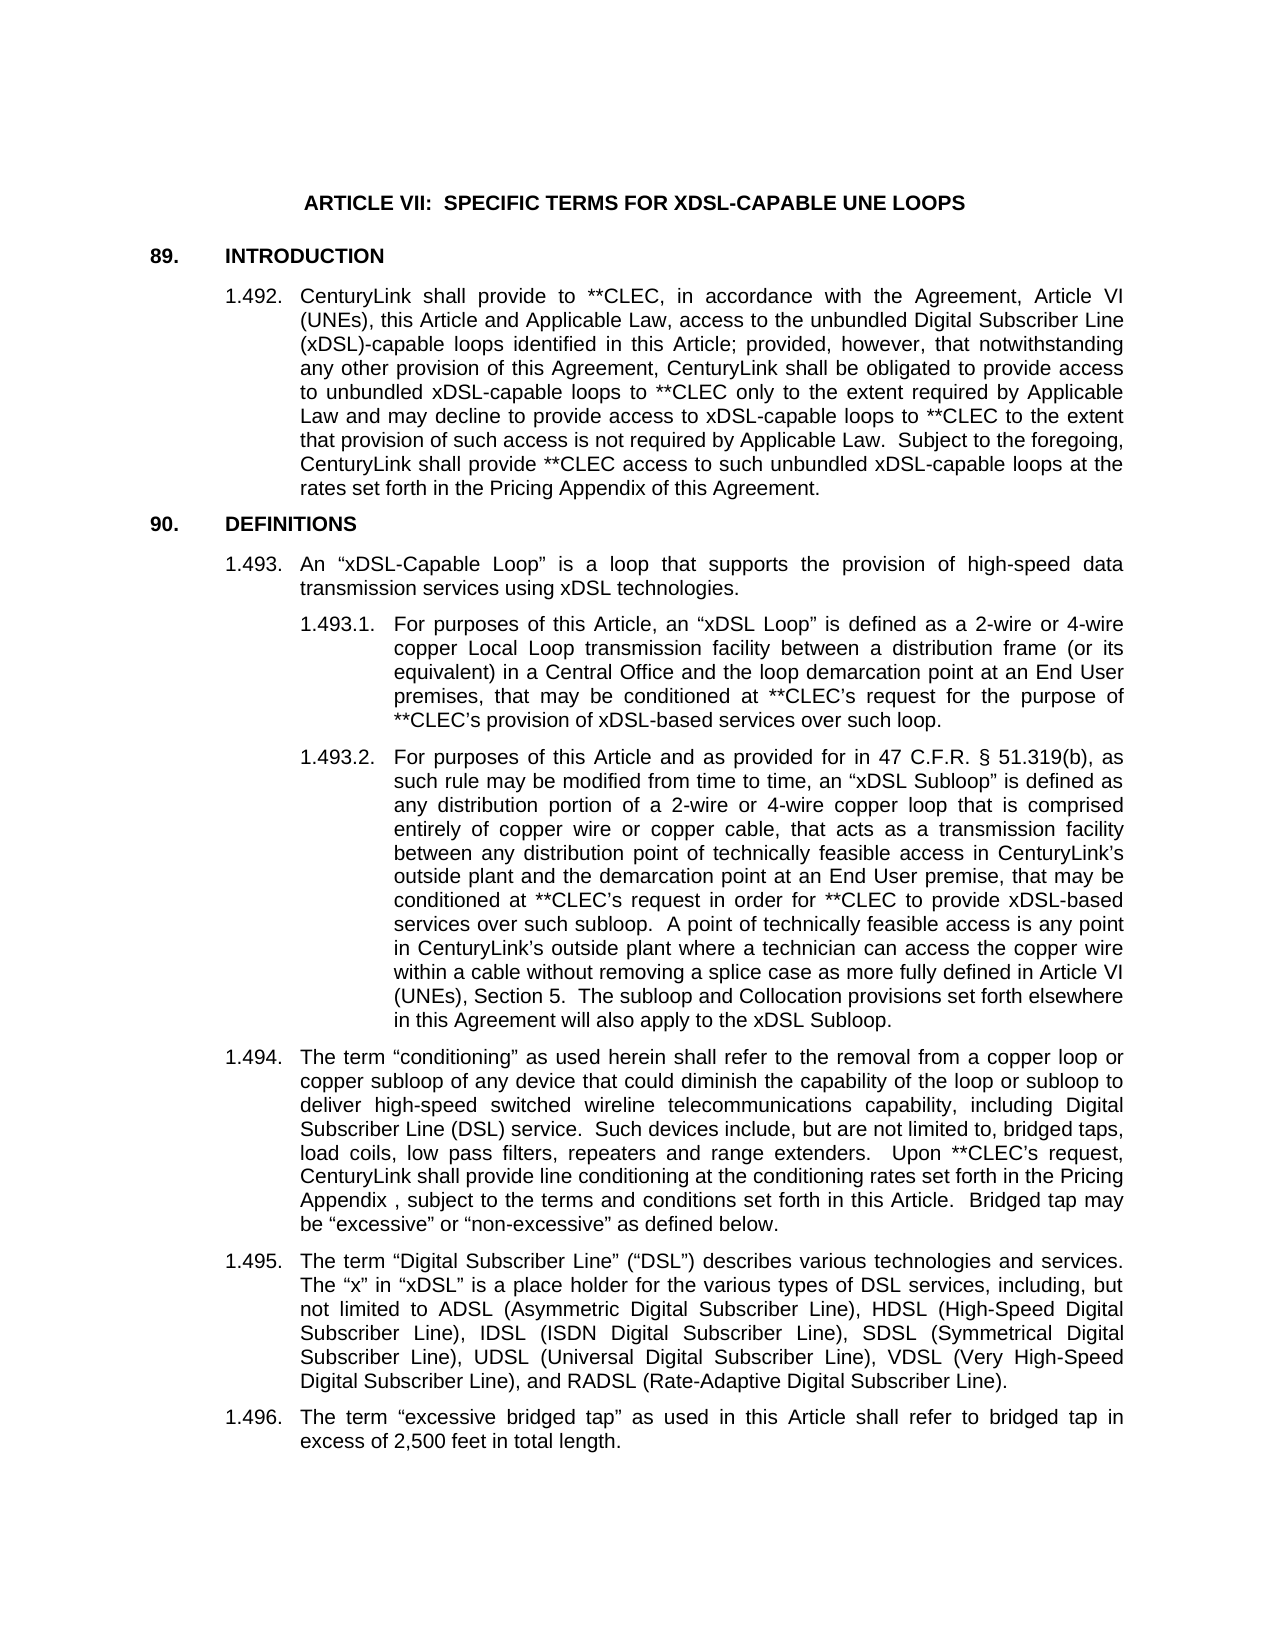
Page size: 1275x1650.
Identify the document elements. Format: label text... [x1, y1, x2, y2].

list For purposes of this Article, an “xDSL Loop” is defined as a 2-wire or 4-wire copper Local Loop transmission facility between a distribution frame (or its equivalent) in a Central Office and the loop demarcation point at an End User premises, that may be conditioned at **CLEC’s request for the purpose of **CLEC’s provision of xDSL-based services over such loop. [300, 612, 1125, 732]
subtitle INTRODUCTION [150, 244, 1125, 268]
list The term “conditioning” as used herein shall refer to the removal from a copper loop or copper subloop of any device that could diminish the capability of the loop or subloop to deliver high-speed switched wireline telecommunications capability, including Digital Subscriber Line (DSL) service. Such devices include, but are not limited to, bridged taps, load coils, low pass filters, repeaters and range extenders. Upon **CLEC’s request, CenturyLink shall provide line conditioning at the conditioning rates set forth in the Pricing Appendix , subject to the terms and conditions set forth in this Article. Bridged tap may be “excessive” or “non-excessive” as defined below. [225, 1044, 1125, 1236]
subtitle ARTICLE VII: SPECIFIC TERMS FOR XDSL-CAPABLE UNE LOOPS [150, 191, 1125, 215]
list The term “Digital Subscriber Line” (“DSL”) describes various technologies and services. The “x” in “xDSL” is a place holder for the various types of DSL services, including, but not limited to ADSL (Asymmetric Digital Subscriber Line), HDSL (High-Speed Digital Subscriber Line), IDSL (ISDN Digital Subscriber Line), SDSL (Symmetrical Digital Subscriber Line), UDSL (Universal Digital Subscriber Line), VDSL (Very High-Speed Digital Subscriber Line), and RADSL (Rate-Adaptive Digital Subscriber Line). [225, 1249, 1125, 1392]
list For purposes of this Article and as provided for in 47 C.F.R. § 51.319(b), as such rule may be modified from time to time, an “xDSL Subloop” is defined as any distribution portion of a 2-wire or 4-wire copper loop that is comprised entirely of copper wire or copper cable, that acts as a transmission facility between any distribution point of technically feasible access in CenturyLink’s outside plant and the demarcation point at an End User premise, that may be conditioned at **CLEC’s request in order for **CLEC to provide xDSL-based services over such subloop. A point of technically feasible access is any point in CenturyLink’s outside plant where a technician can access the copper wire within a cable without removing a splice case as more fully defined in Article VI (UNEs), Section 5. The subloop and Collocation provisions set forth elsewhere in this Agreement will also apply to the xDSL Subloop. [300, 744, 1125, 1032]
list CenturyLink shall provide to **CLEC, in accordance with the Agreement, Article VI (UNEs), this Article and Applicable Law, access to the unbundled Digital Subscriber Line (xDSL)-capable loops identified in this Article; provided, however, that notwithstanding any other provision of this Agreement, CenturyLink shall be obligated to provide access to unbundled xDSL-capable loops to **CLEC only to the extent required by Applicable Law and may decline to provide access to xDSL-capable loops to **CLEC to the extent that provision of such access is not required by Applicable Law. Subject to the foregoing, CenturyLink shall provide **CLEC access to such unbundled xDSL-capable loops at the rates set forth in the Pricing Appendix of this Agreement. [225, 284, 1125, 499]
subtitle DEFINITIONS [150, 512, 1125, 536]
list The term “excessive bridged tap” as used in this Article shall refer to bridged tap in excess of 2,500 feet in total length. [225, 1405, 1125, 1453]
list An “xDSL-Capable Loop” is a loop that supports the provision of high-speed data transmission services using xDSL technologies. [225, 552, 1125, 600]
